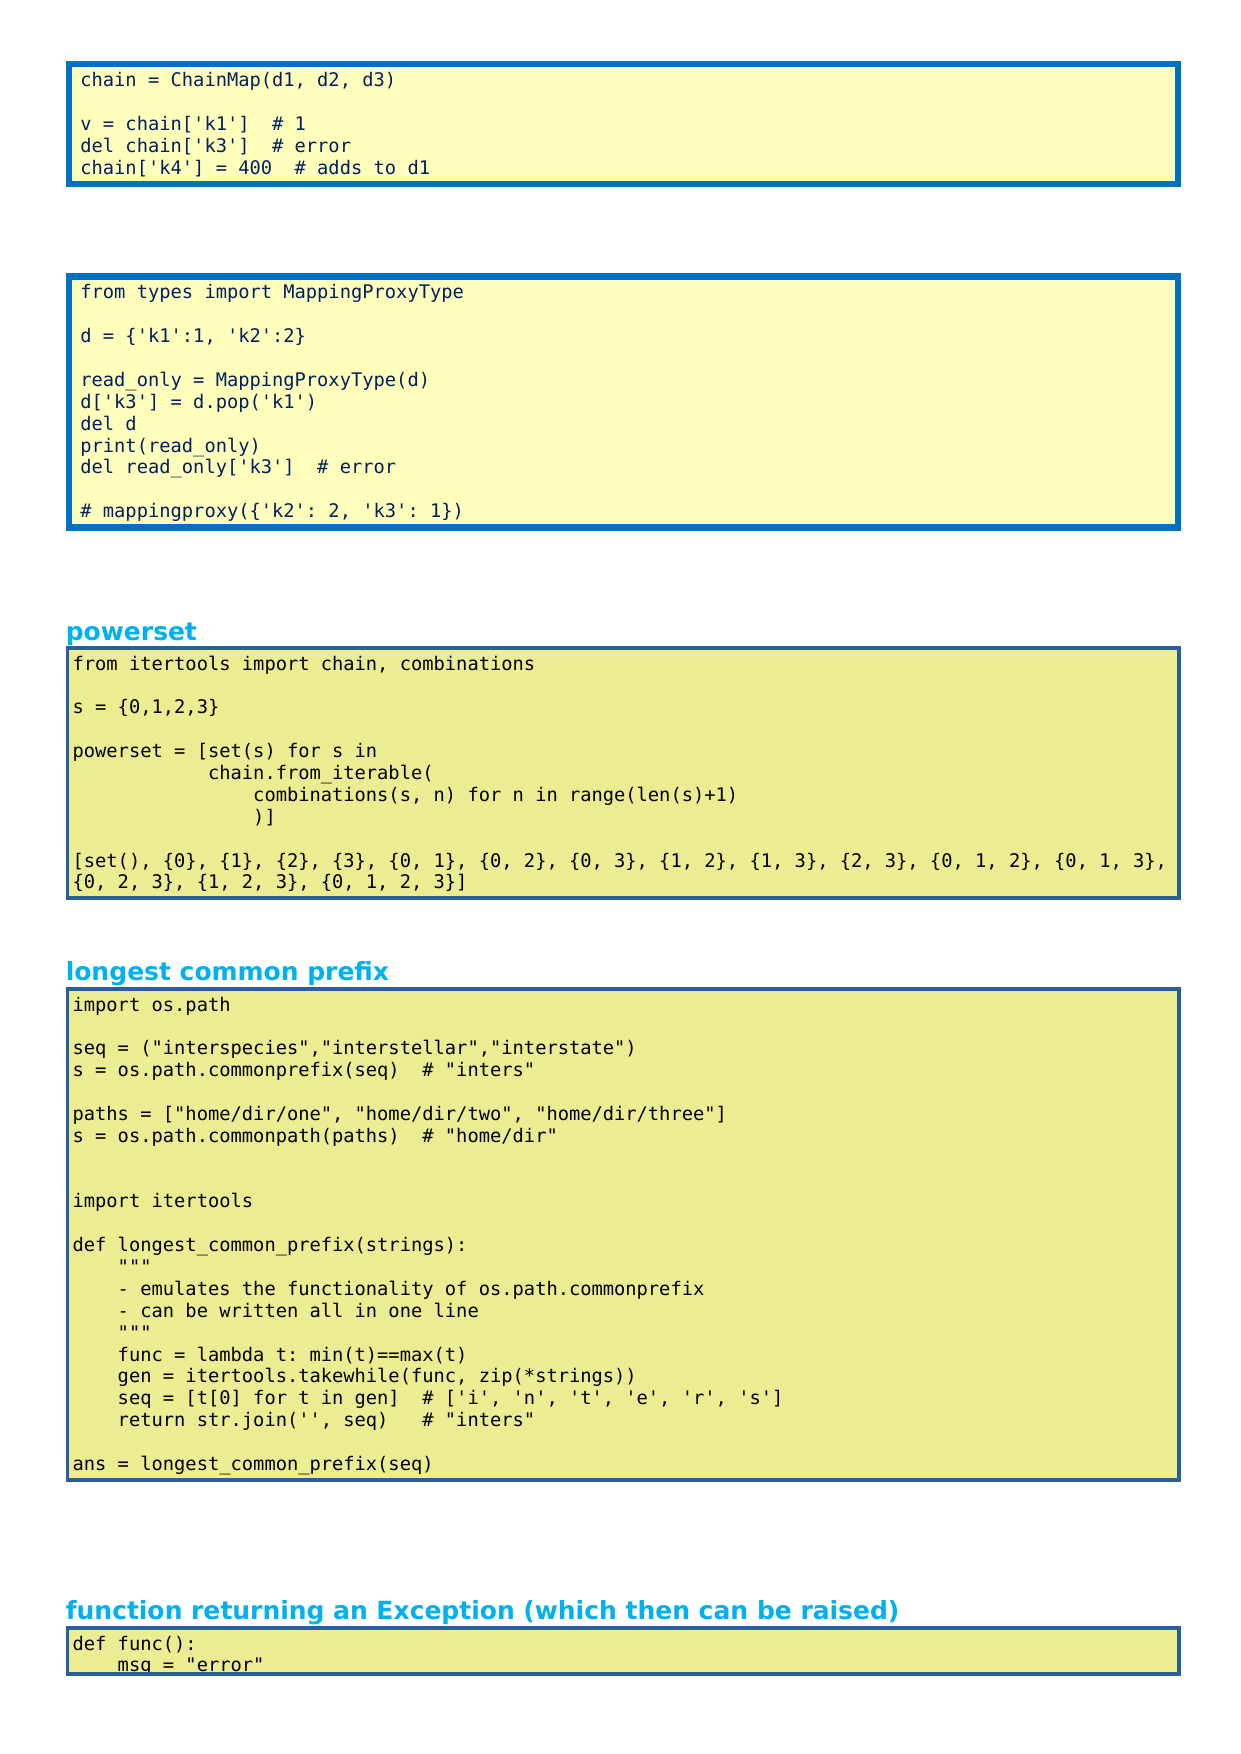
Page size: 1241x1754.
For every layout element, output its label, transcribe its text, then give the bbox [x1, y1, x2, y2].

text return str.join('', seq) # "inters" [69, 1402, 1177, 1424]
text from itertools import chain, combinations [69, 650, 1177, 668]
text def longest_common_prefix(strings): [69, 1227, 1177, 1249]
text # mappingproxy({'k2': 2, 'k3': 1}) [72, 492, 1175, 524]
text def func(): [69, 1630, 1177, 1648]
text msg = "error" [69, 1648, 1177, 1672]
text from types import MappingProxyType [72, 280, 1175, 295]
text del chain['k3'] # error [72, 127, 1175, 148]
text chain['k4'] = 400 # adds to d1 [72, 148, 1175, 181]
text powerset = [set(s) for s in [69, 733, 1177, 755]
text chain.from_iterable( [69, 755, 1177, 777]
title powerset [66, 617, 1181, 646]
title longest common prefix [66, 958, 1181, 987]
text v = chain['k1'] # 1 [72, 105, 1175, 127]
text s = os.path.commonprefix(seq) # "inters" [69, 1052, 1177, 1074]
text [set(), {0}, {1}, {2}, {3}, {0, 1}, {0, 2}, {0, 3}, {1, 2}, {1, 3}, {2, 3}, {0, 1, 2}, {0, 1, 3}, {0, 2, 3}, {1, 2, 3}, {0, 1, 2, 3}] [69, 843, 1177, 896]
text combinations(s, n) for n in range(len(s)+1) [69, 777, 1177, 799]
text paths = ["home/dir/one", "home/dir/two", "home/dir/three"] [69, 1096, 1177, 1118]
text func = lambda t: min(t)==max(t) [69, 1337, 1177, 1359]
text print(read_only) [72, 426, 1175, 448]
text - can be written all in one line [69, 1293, 1177, 1315]
text )] [69, 799, 1177, 821]
text - emulates the functionality of os.path.commonprefix [69, 1271, 1177, 1293]
text d['k3'] = d.pop('k1') [72, 383, 1175, 404]
text read_only = MappingProxyType(d) [72, 361, 1175, 383]
text del read_only['k3'] # error [72, 448, 1175, 470]
text del d [72, 404, 1175, 426]
title function returning an Exception (which then can be raised) [66, 1597, 1181, 1626]
text seq = ("interspecies","interstellar","interstate") [69, 1031, 1177, 1052]
text s = {0,1,2,3} [69, 690, 1177, 712]
text gen = itertools.takewhile(func, zip(*strings)) [69, 1359, 1177, 1381]
text import itertools [69, 1184, 1177, 1206]
text d = {'k1':1, 'k2':2} [72, 317, 1175, 339]
text chain = ChainMap(d1, d2, d3) [72, 67, 1175, 83]
text import os.path [69, 991, 1177, 1009]
text """ [69, 1249, 1177, 1271]
text """ [69, 1315, 1177, 1337]
text ans = longest_common_prefix(seq) [69, 1446, 1177, 1478]
text seq = [t[0] for t in gen] # ['i', 'n', 't', 'e', 'r', 's'] [69, 1381, 1177, 1402]
text s = os.path.commonpath(paths) # "home/dir" [69, 1118, 1177, 1140]
